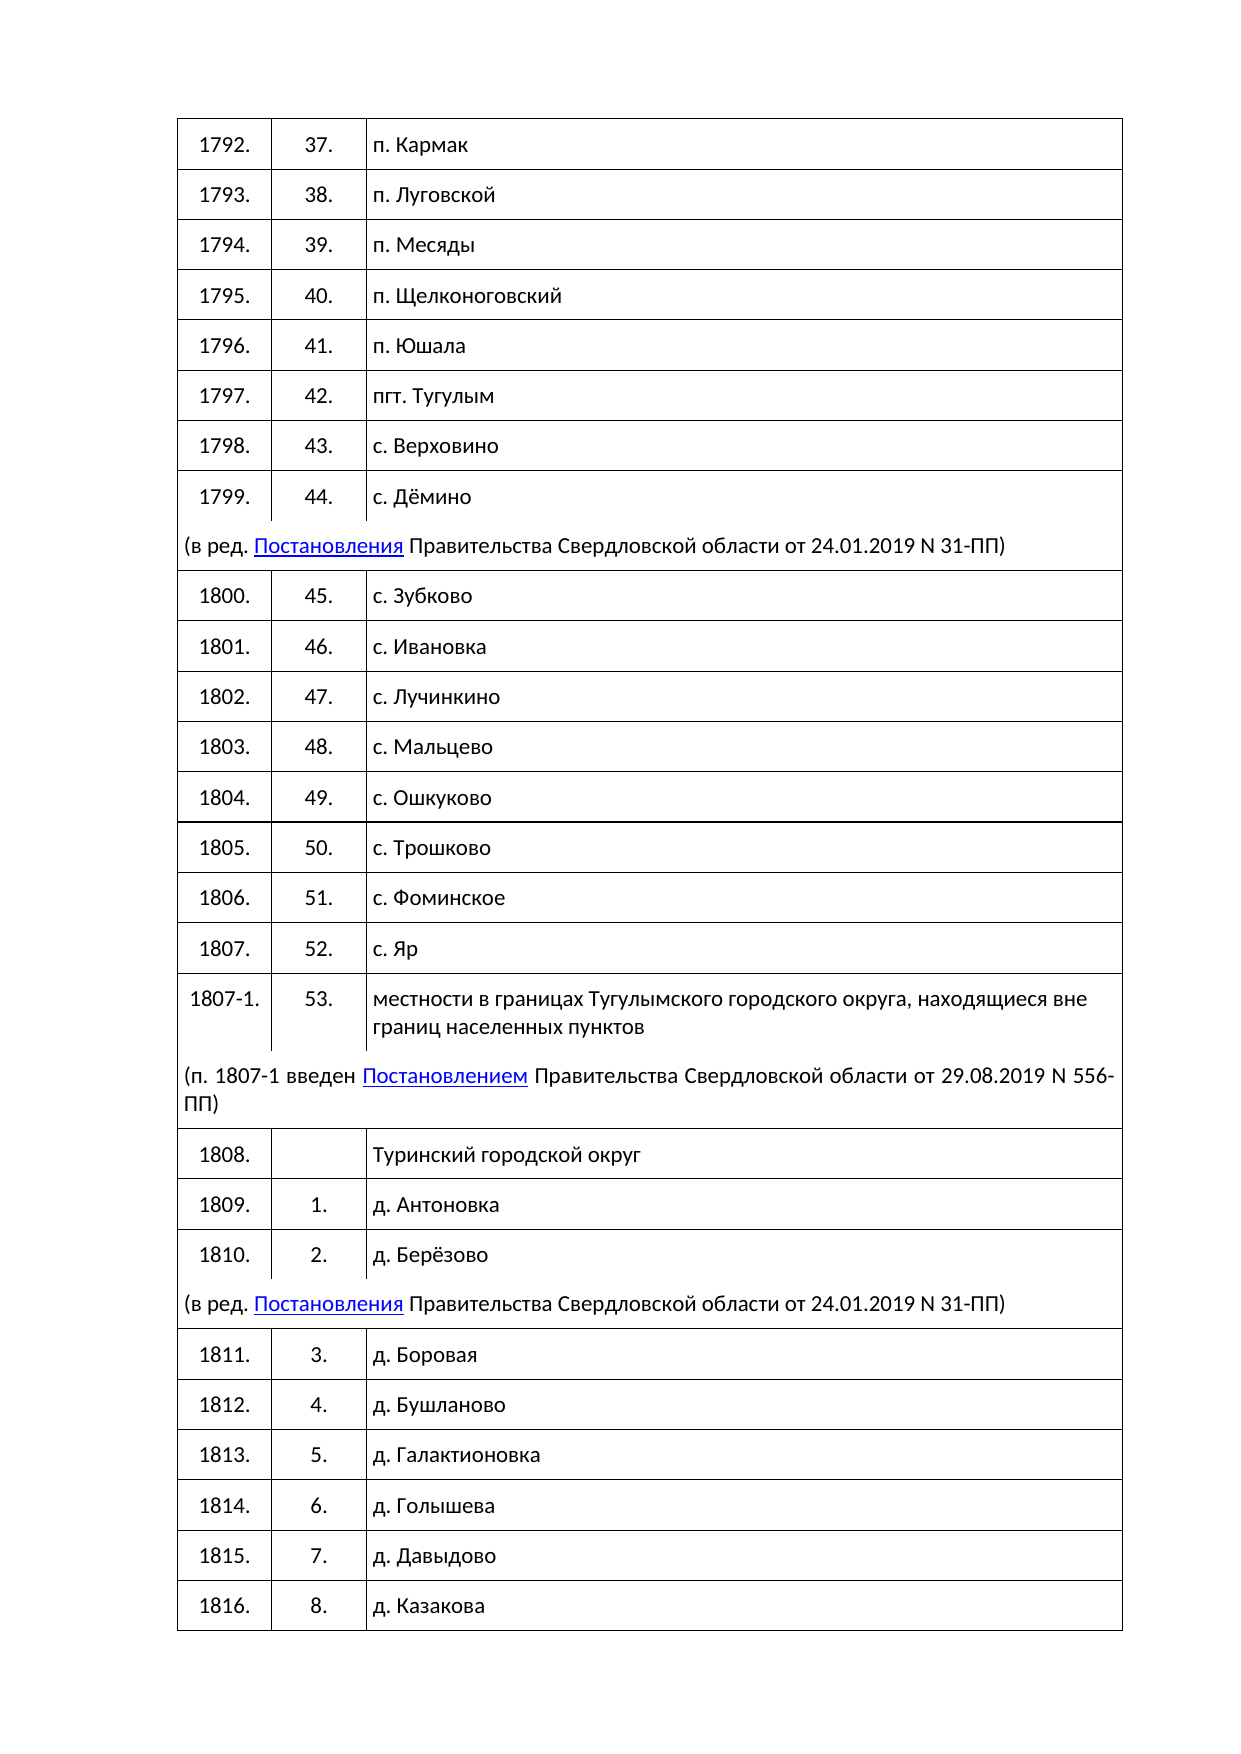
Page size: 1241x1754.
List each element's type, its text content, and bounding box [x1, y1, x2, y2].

table_cell 4. [272, 1380, 366, 1429]
table_cell (п. 1807-1 введен Постановлением Правительства Свердловской области от 29.08.2019 N 556-ПП) [178, 1051, 1122, 1128]
table_cell 46. [272, 621, 366, 671]
table_cell 1815. [178, 1531, 271, 1580]
table_cell 49. [272, 772, 366, 821]
table_cell 1796. [178, 320, 271, 370]
table_cell 1807-1. [178, 974, 271, 1051]
table_cell с. Лучинкино [367, 672, 1122, 721]
table_cell 1804. [178, 772, 271, 821]
table_cell 1793. [178, 170, 271, 219]
table_cell 1805. [178, 823, 271, 872]
table_cell д. Голышева [367, 1480, 1122, 1529]
table_cell 1816. [178, 1581, 271, 1630]
table_cell 1802. [178, 672, 271, 721]
table_cell 50. [272, 823, 366, 872]
table_cell 1. [272, 1179, 366, 1229]
table_cell 53. [272, 974, 366, 1051]
table_cell с. Мальцево [367, 722, 1122, 771]
table_cell 1814. [178, 1480, 271, 1529]
table_cell 51. [272, 873, 366, 922]
table_cell с. Фоминское [367, 873, 1122, 922]
table_cell д. Давыдово [367, 1531, 1122, 1580]
table_cell п. Щелконоговский [367, 270, 1122, 319]
table_cell (в ред. Постановления Правительства Свердловской области от 24.01.2019 N 31-ПП) [178, 521, 1122, 570]
table_cell 6. [272, 1480, 366, 1529]
table_cell 41. [272, 320, 366, 370]
table_cell 7. [272, 1531, 366, 1580]
table_cell 48. [272, 722, 366, 771]
table_cell с. Яр [367, 923, 1122, 972]
table_cell 37. [272, 119, 366, 168]
table_cell с. Дёмино [367, 471, 1122, 521]
table_cell 52. [272, 923, 366, 972]
table_cell 3. [272, 1329, 366, 1378]
table_cell 40. [272, 270, 366, 319]
table_cell 38. [272, 170, 366, 219]
table_cell 1800. [178, 571, 271, 620]
table_cell д. Бушланово [367, 1380, 1122, 1429]
table_cell 1799. [178, 471, 271, 521]
table_cell (в ред. Постановления Правительства Свердловской области от 24.01.2019 N 31-ПП) [178, 1279, 1122, 1328]
table_cell [272, 1129, 366, 1178]
table_cell д. Берёзово [367, 1230, 1122, 1279]
table_cell 43. [272, 421, 366, 470]
table_cell 1798. [178, 421, 271, 470]
table_cell с. Трошково [367, 823, 1122, 872]
table_cell 1792. [178, 119, 271, 168]
table_cell п. Кармак [367, 119, 1122, 168]
table_cell 44. [272, 471, 366, 521]
table_cell д. Галактионовка [367, 1430, 1122, 1479]
table_cell с. Ошкуково [367, 772, 1122, 821]
table_cell д. Боровая [367, 1329, 1122, 1378]
table_cell 42. [272, 371, 366, 420]
table_cell п. Юшала [367, 320, 1122, 370]
table_cell 47. [272, 672, 366, 721]
table_cell с. Ивановка [367, 621, 1122, 671]
table_cell 1806. [178, 873, 271, 922]
table_cell 39. [272, 220, 366, 269]
table_cell 1794. [178, 220, 271, 269]
table_cell 1807. [178, 923, 271, 972]
table_cell 1795. [178, 270, 271, 319]
table_cell 1801. [178, 621, 271, 671]
table_cell с. Верховино [367, 421, 1122, 470]
table_cell 45. [272, 571, 366, 620]
table_cell 1809. [178, 1179, 271, 1229]
table_cell местности в границах Тугулымского городского округа, находящиеся вне границ населенных пунктов [367, 974, 1122, 1051]
table_cell 1811. [178, 1329, 271, 1378]
table_cell пгт. Тугулым [367, 371, 1122, 420]
table_cell 1808. [178, 1129, 271, 1178]
table_cell Туринский городской округ [367, 1129, 1122, 1178]
table_cell п. Луговской [367, 170, 1122, 219]
table_cell 1812. [178, 1380, 271, 1429]
table_cell д. Казакова [367, 1581, 1122, 1630]
table_cell 1810. [178, 1230, 271, 1279]
table_cell 1803. [178, 722, 271, 771]
table_cell 5. [272, 1430, 366, 1479]
table_cell 1813. [178, 1430, 271, 1479]
table_cell 8. [272, 1581, 366, 1630]
table_cell п. Месяды [367, 220, 1122, 269]
table_cell д. Антоновка [367, 1179, 1122, 1229]
table_cell 1797. [178, 371, 271, 420]
table_cell с. Зубково [367, 571, 1122, 620]
table_cell 2. [272, 1230, 366, 1279]
